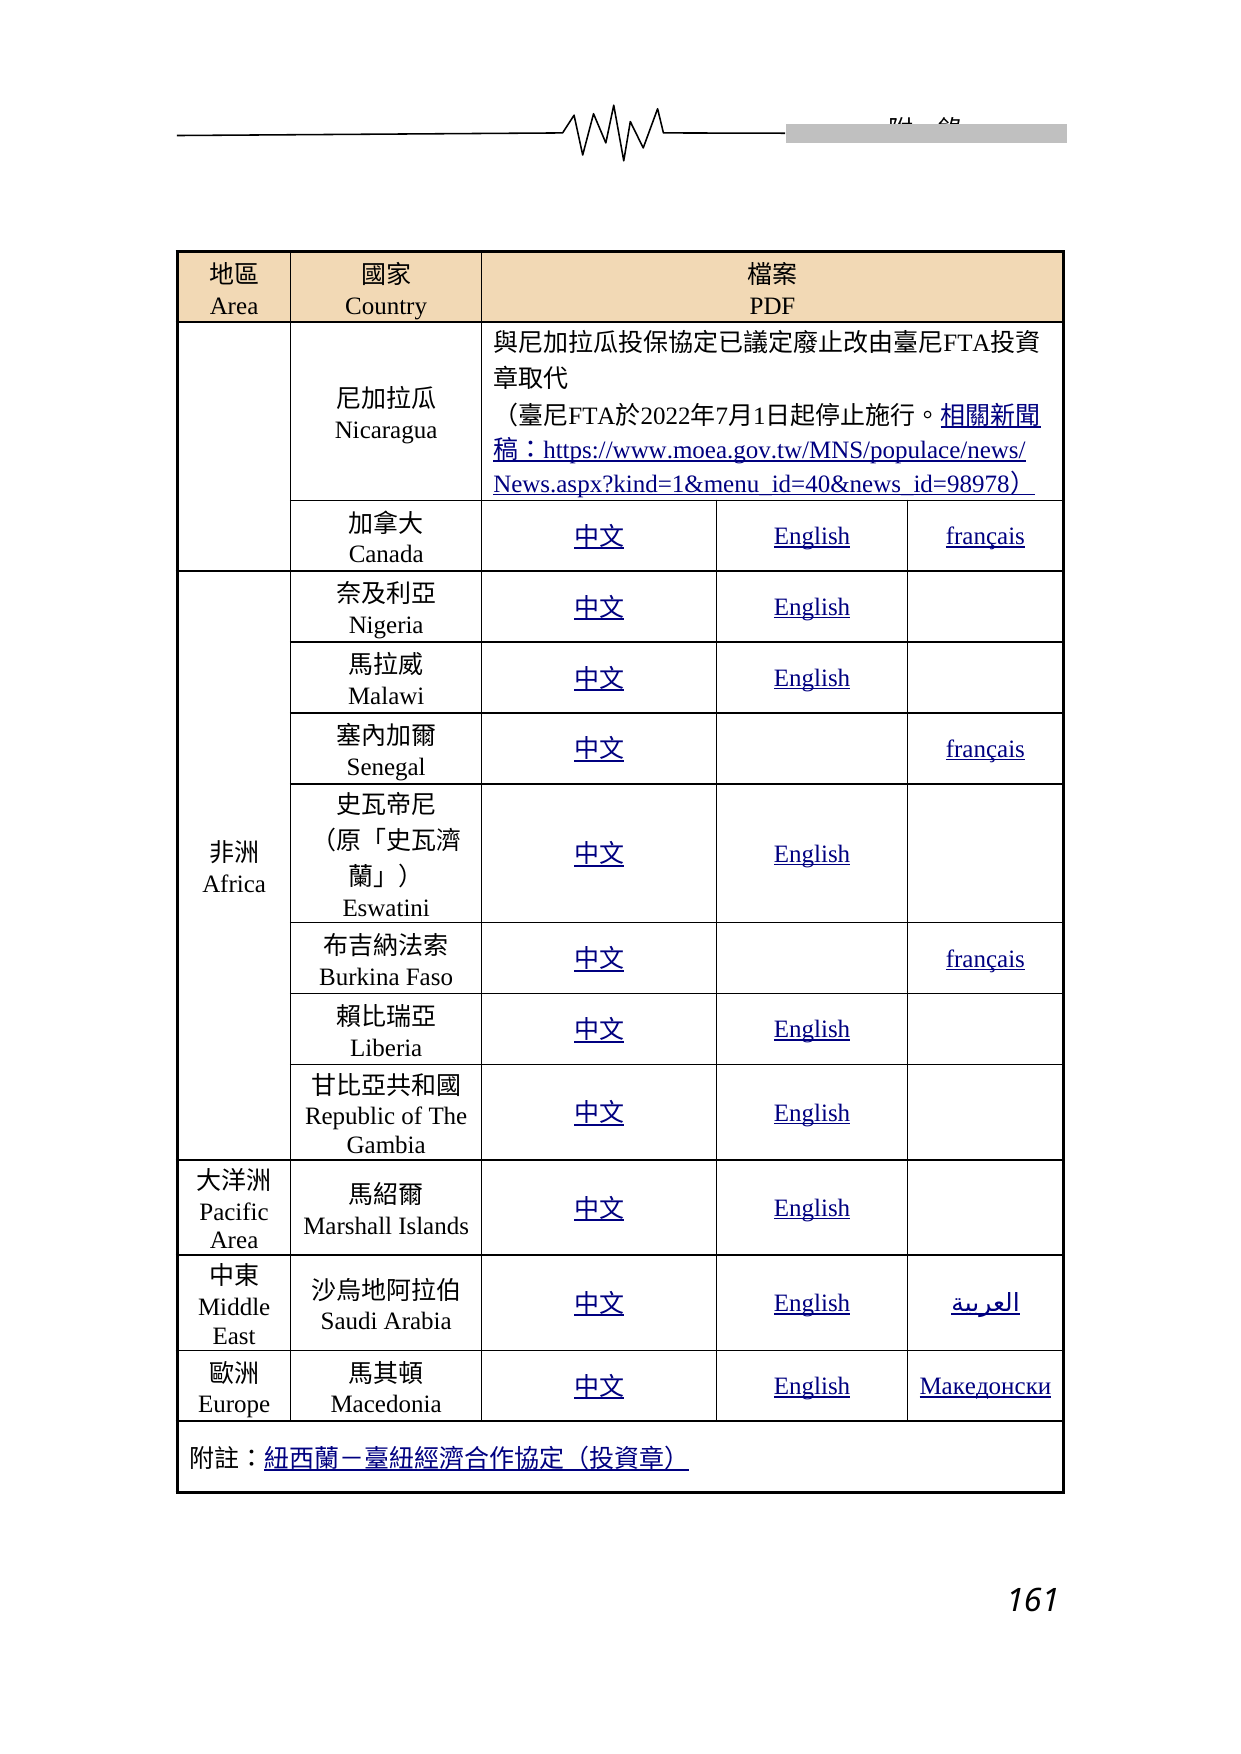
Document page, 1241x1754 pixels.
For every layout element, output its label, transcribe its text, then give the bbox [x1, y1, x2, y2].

table_cell [717, 923, 907, 993]
table_cell 中文 [482, 785, 716, 922]
table_cell [908, 1065, 1062, 1159]
table_cell 中文 [482, 994, 716, 1063]
table_cell 中文 [482, 714, 716, 783]
table_cell English [717, 1351, 907, 1420]
table_cell 奈及利亞 Nigeria [291, 572, 481, 641]
table_cell 中文 [482, 572, 716, 641]
table_cell 與尼加拉瓜投保協定已議定廢止改由臺尼FTA投資章取代 （臺尼FTA於2022年7月1日起停止施行。相關新聞稿：https://www.moea.gov.tw/MNS/populace/news/News.aspx?kind=1&menu_id=40&news_id=98978） [482, 323, 1062, 499]
table_cell English [717, 572, 907, 641]
table_cell Македонски [908, 1351, 1062, 1420]
table_cell 中文 [482, 643, 716, 712]
table_cell 附註：紐西蘭－臺紐經濟合作協定（投資章） [179, 1422, 1062, 1491]
table_cell English [717, 1256, 907, 1349]
table_cell English [717, 643, 907, 712]
table_cell 布吉納法索 Burkina Faso [291, 923, 481, 993]
table_cell 歐洲 Europe [179, 1351, 290, 1420]
table_cell English [717, 1161, 907, 1254]
table_cell 馬拉威 Malawi [291, 643, 481, 712]
table_cell [908, 643, 1062, 712]
table_cell [908, 785, 1062, 922]
table_cell 史瓦帝尼 （原「史瓦濟蘭」） Eswatini [291, 785, 481, 922]
table_cell 沙烏地阿拉伯 Saudi Arabia [291, 1256, 481, 1349]
table_header 檔案 PDF [482, 253, 1062, 321]
table_cell 中文 [482, 501, 716, 570]
table_cell 馬紹爾 Marshall Islands [291, 1161, 481, 1254]
table_header 國家 Country [291, 253, 481, 321]
table_cell 非洲 Africa [179, 572, 290, 1159]
table_cell français [908, 501, 1062, 570]
table_cell English [717, 785, 907, 922]
table_cell 甘比亞共和國 Republic of The Gambia [291, 1065, 481, 1159]
table_cell 塞內加爾 Senegal [291, 714, 481, 783]
table_header 地區 Area [179, 253, 290, 321]
table_cell English [717, 994, 907, 1063]
table_cell 尼加拉瓜 Nicaragua [291, 323, 481, 499]
table_cell 賴比瑞亞 Liberia [291, 994, 481, 1063]
table_cell 中文 [482, 923, 716, 993]
table_cell [179, 323, 290, 570]
table_cell العربية [908, 1256, 1062, 1349]
table_cell [908, 1161, 1062, 1254]
table_cell English [717, 501, 907, 570]
table_cell 中文 [482, 1256, 716, 1349]
table_cell English [717, 1065, 907, 1159]
table_cell [908, 994, 1062, 1063]
table_cell 加拿大 Canada [291, 501, 481, 570]
table_cell 中東 Middle East [179, 1256, 290, 1349]
table_cell 大洋洲 Pacific Area [179, 1161, 290, 1254]
table_cell [717, 714, 907, 783]
table_cell français [908, 714, 1062, 783]
table_cell [908, 572, 1062, 641]
table_cell français [908, 923, 1062, 993]
table_cell 中文 [482, 1161, 716, 1254]
table_cell 馬其頓 Macedonia [291, 1351, 481, 1420]
table_cell 中文 [482, 1065, 716, 1159]
table_cell 中文 [482, 1351, 716, 1420]
